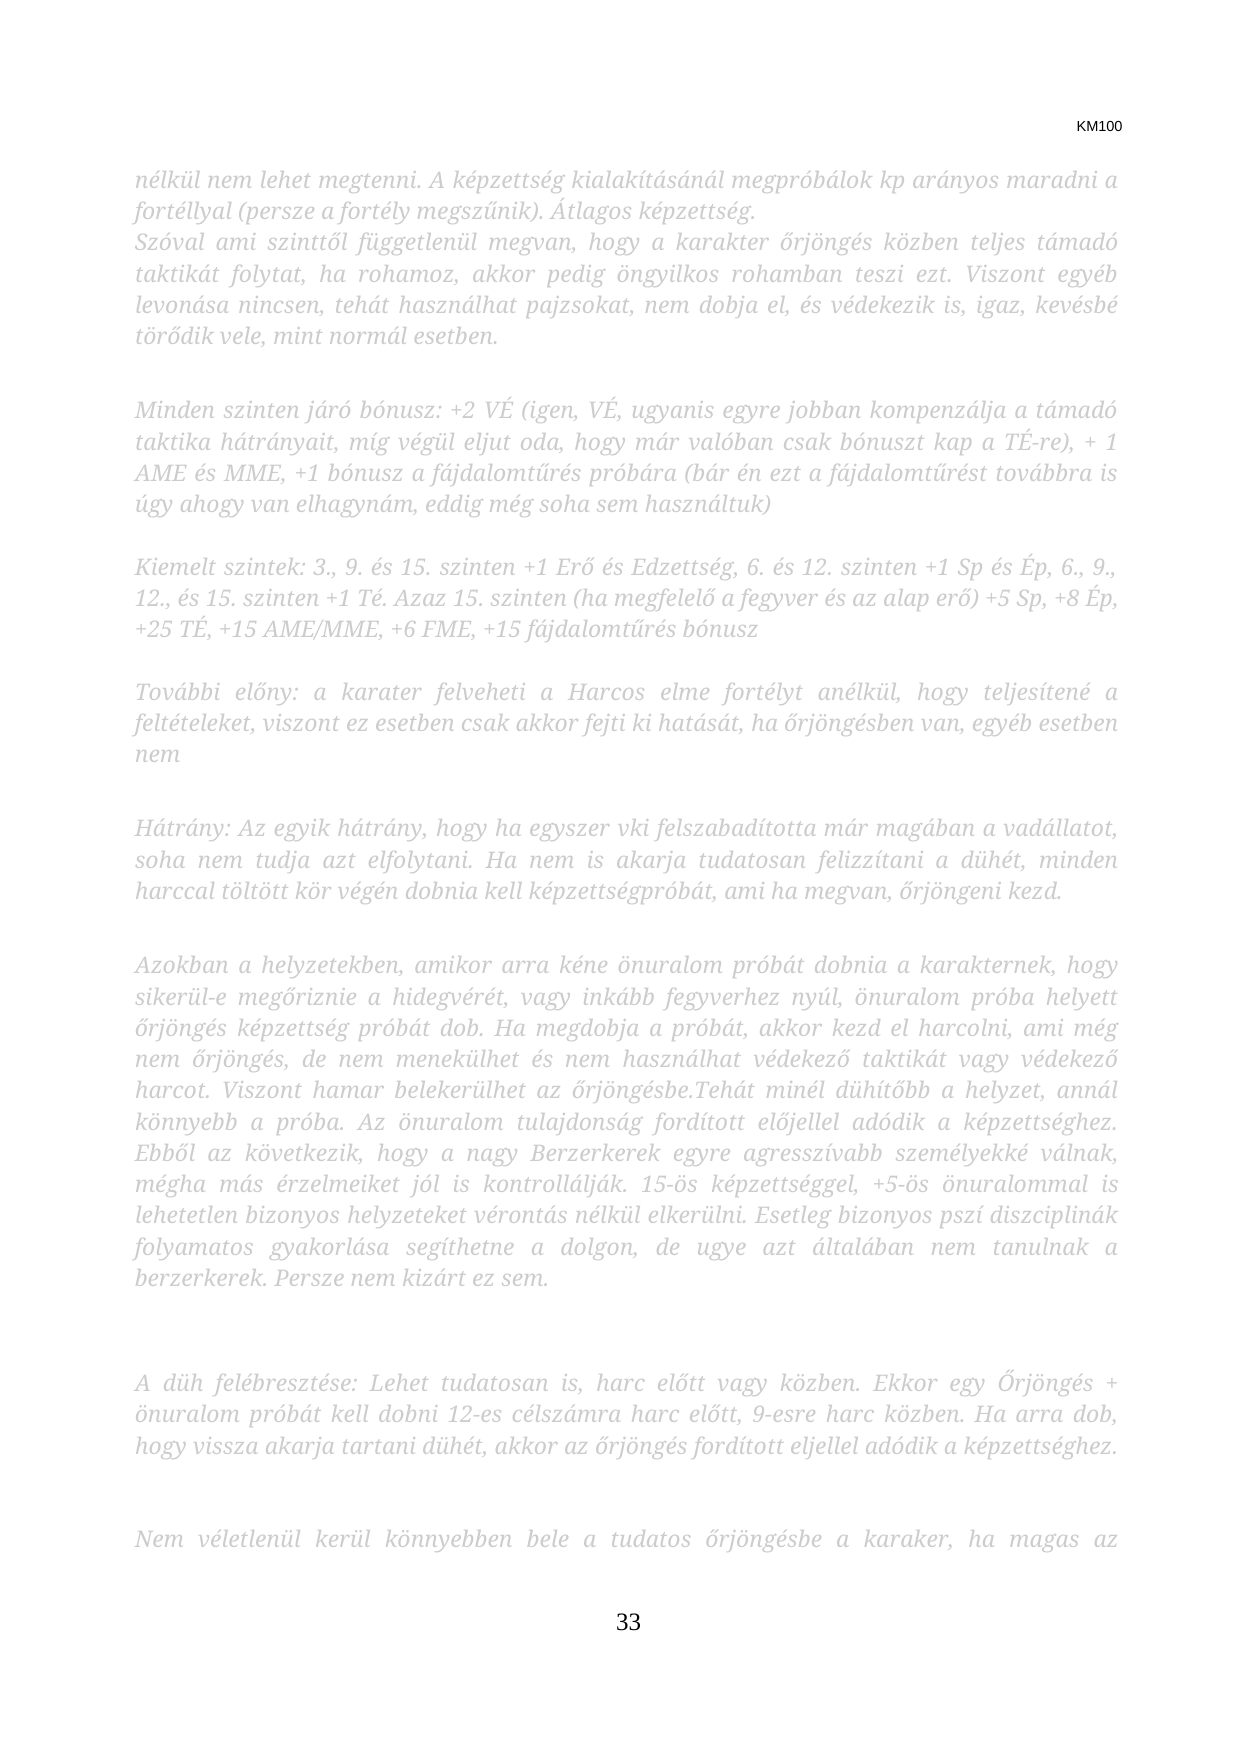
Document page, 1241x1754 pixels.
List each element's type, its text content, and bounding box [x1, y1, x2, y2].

text Minden szinten járó bónusz: +2 VÉ (igen, VÉ, ugyanis egyre jobban kompenzálja a támadó taktika hátrányait, míg végül eljut oda, hogy már valóban csak bónuszt kap a TÉ-re), + 1 AME és MME, +1 bónusz a fájdalomtűrés próbára (bár én ezt a fájdalomtűrést továbbra is úgy ahogy van elhagynám, eddig még soha sem használtuk) Kiemelt szintek: 3., 9. és 15. szinten +1 Erő és Edzettség, 6. és 12. szinten +1 Sp és Ép, 6., 9., 12., és 15. szinten +1 Té. Azaz 15. szinten (ha megfelelő a fegyver és az alap erő) +5 Sp, +8 Ép, +25 TÉ, +15 AME/MME, +6 FME, +15 fájdalomtűrés bónusz További előny: a karater felveheti a Harcos elme fortélyt anélkül, hogy teljesítené a feltételeket, viszont ez esetben csak akkor fejti ki hatását, ha őrjöngésben van, egyéb esetben nem [134, 363, 1122, 769]
text nélkül nem lehet megtenni. A képzettség kialakításánál megpróbálok kp arányos maradni a fortéllyal (persze a fortély megszűnik). Átlagos képzettség. Szóval ami szinttől függetlenül megvan, hogy a karakter őrjöngés közben teljes támadó taktikát folytat, ha rohamoz, akkor pedig öngyilkos rohamban teszi ezt. Viszont egyéb levonása nincsen, tehát használhat pajzsokat, nem dobja el, és védekezik is, igaz, kevésbé törődik vele, mint normál esetben. [134, 164, 1122, 351]
text Azokban a helyzetekben, amikor arra kéne önuralom próbát dobnia a karakternek, hogy sikerül-e megőriznie a hidegvérét, vagy inkább fegyverhez nyúl, önuralom próba helyett őrjöngés képzettség próbát dob. Ha megdobja a próbát, akkor kezd el harcolni, ami még nem őrjöngés, de nem menekülhet és nem használhat védekező taktikát vagy védekező harcot. Viszont hamar belekerülhet az őrjöngésbe.Tehát minél dühítőbb a helyzet, annál könnyebb a próba. Az önuralom tulajdonság fordított előjellel adódik a képzettséghez. Ebből az következik, hogy a nagy Berzerkerek egyre agresszívabb személyekké válnak, mégha más érzelmeiket jól is kontrollálják. 15-ös képzettséggel, +5-ös önuralommal is lehetetlen bizonyos helyzeteket vérontás nélkül elkerülni. Esetleg bizonyos pszí diszciplinák folyamatos gyakorlása segíthetne a dolgon, de ugye azt általában nem tanulnak a berzerkerek. Persze nem kizárt ez sem. [134, 918, 1122, 1293]
text A düh felébresztése: Lehet tudatosan is, harc előtt vagy közben. Ekkor egy Őrjöngés + önuralom próbát kell dobni 12-es célszámra harc előtt, 9-esre harc közben. Ha arra dob, hogy vissza akarja tartani dühét, akkor az őrjöngés fordított eljellel adódik a képzettséghez. Nem véletlenül kerül könnyebben bele a tudatos őrjöngésbe a karaker, ha magas az [134, 1305, 1122, 1555]
text Hátrány: Az egyik hátrány, hogy ha egyszer vki felszabadította már magában a vadállatot, soha nem tudja azt elfolytani. Ha nem is akarja tudatosan felizzítani a dühét, minden harccal töltött kör végén dobnia kell képzettségpróbát, ami ha megvan, őrjöngeni kezd. [134, 781, 1122, 906]
